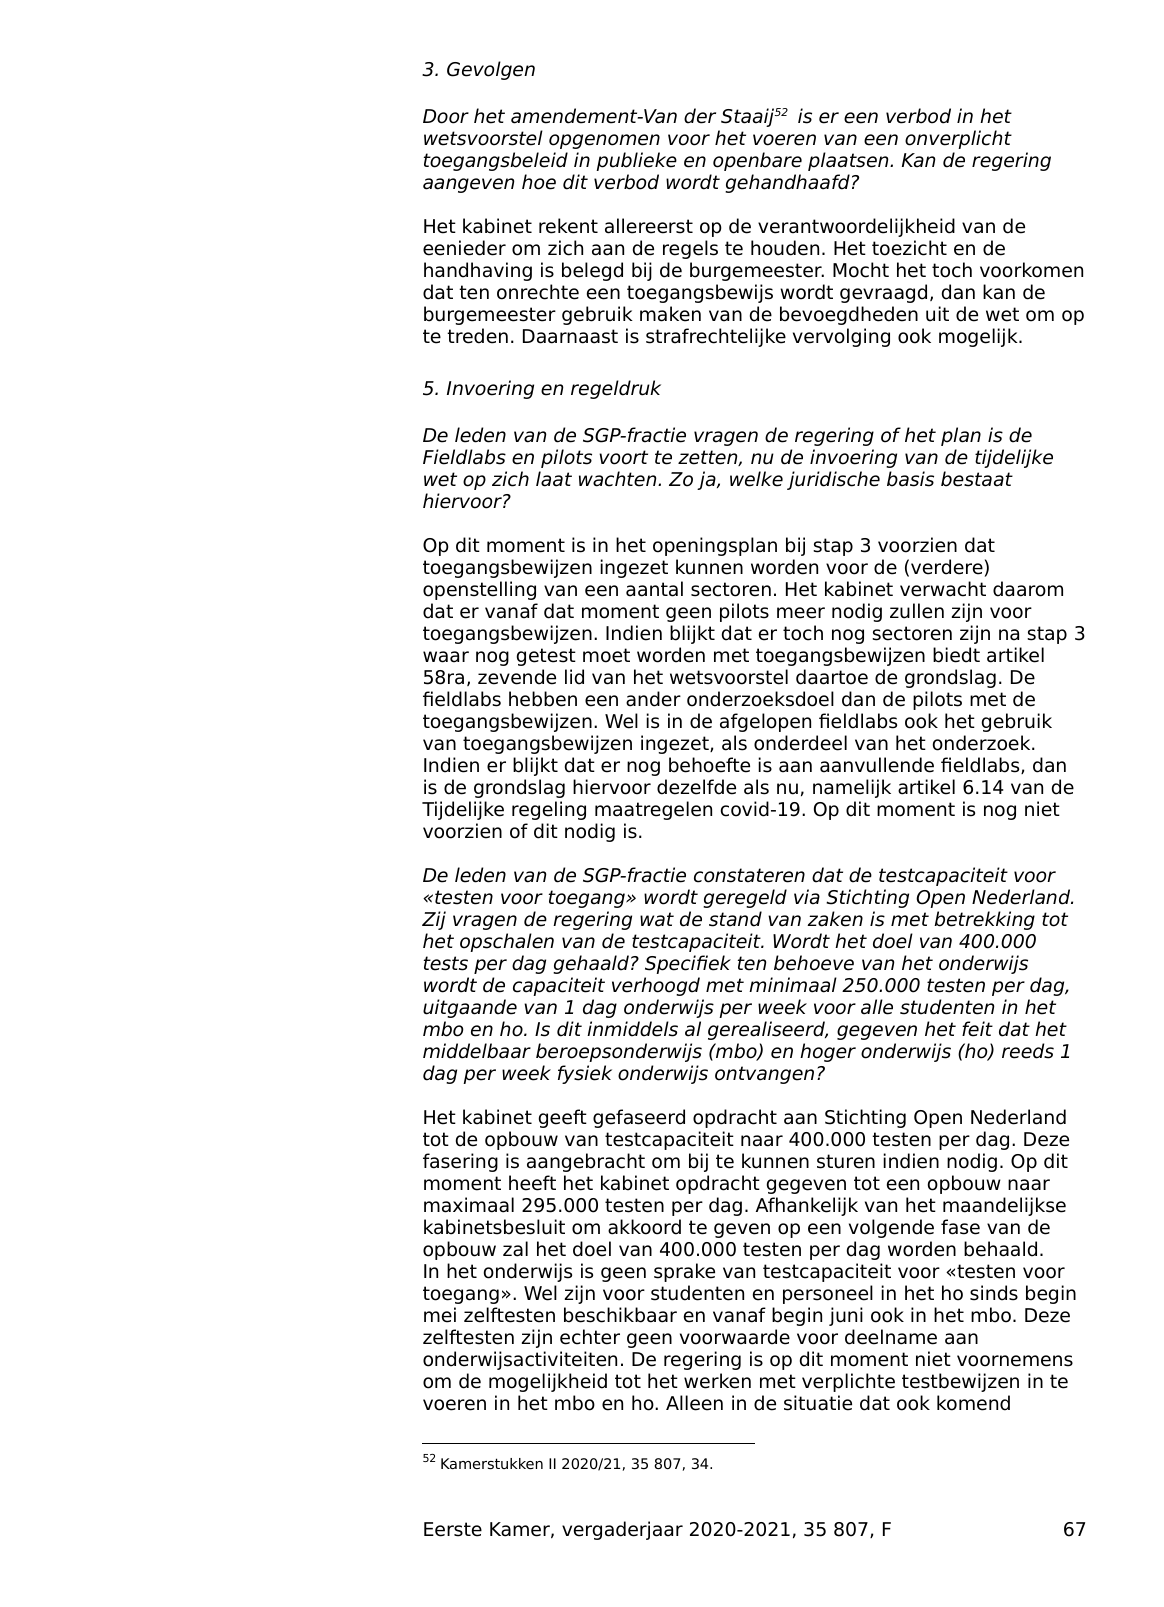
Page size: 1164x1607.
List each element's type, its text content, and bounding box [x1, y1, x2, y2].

text In het onderwijs is geen sprake van testcapaciteit voor «testen voor toegang». Wel zijn voor studenten en personeel in het ho sinds begin mei zelftesten beschikbaar en vanaf begin juni ook in het mbo. Deze zelftesten zijn echter geen voorwaarde voor deelname aan onderwijsactiviteiten. De regering is op dit moment niet voornemens om de mogelijkheid tot het werken met verplichte testbewijzen in te voeren in het mbo en ho. Alleen in de situatie dat ook komend [422, 1261, 1087, 1415]
text Kamerstukken II 2020/21, 35 807, 34. [422, 1452, 1087, 1474]
subtitle 5. Invoering en regeldruk [422, 378, 1087, 400]
text De leden van de SGP-fractie constateren dat de testcapaciteit voor «testen voor toegang» wordt geregeld via Stichting Open Nederland. Zij vragen de regering wat de stand van zaken is met betrekking tot het opschalen van de testcapaciteit. Wordt het doel van 400.000 tests per dag gehaald? Specifiek ten behoeve van het onderwijs wordt de capaciteit verhoogd met minimaal 250.000 testen per dag, uitgaande van 1 dag onderwijs per week voor alle studenten in het mbo en ho. Is dit inmiddels al gerealiseerd, gegeven het feit dat het middelbaar beroepsonderwijs (mbo) en hoger onderwijs (ho) reeds 1 dag per week fysiek onderwijs ontvangen? [422, 865, 1087, 1085]
text De leden van de SGP-fractie vragen de regering of het plan is de Fieldlabs en pilots voort te zetten, nu de invoering van de tijdelijke wet op zich laat wachten. Zo ja, welke juridische basis bestaat hiervoor? [422, 425, 1087, 513]
text Het kabinet geeft gefaseerd opdracht aan Stichting Open Nederland tot de opbouw van testcapaciteit naar 400.000 testen per dag. Deze fasering is aangebracht om bij te kunnen sturen indien nodig. Op dit moment heeft het kabinet opdracht gegeven tot een opbouw naar maximaal 295.000 testen per dag. Afhankelijk van het maandelijkse kabinetsbesluit om akkoord te geven op een volgende fase van de opbouw zal het doel van 400.000 testen per dag worden behaald. [422, 1107, 1087, 1261]
text Op dit moment is in het openingsplan bij stap 3 voorzien dat toegangsbewijzen ingezet kunnen worden voor de (verdere) openstelling van een aantal sectoren. Het kabinet verwacht daarom dat er vanaf dat moment geen pilots meer nodig zullen zijn voor toegangsbewijzen. Indien blijkt dat er toch nog sectoren zijn na stap 3 waar nog getest moet worden met toegangsbewijzen biedt artikel 58ra, zevende lid van het wetsvoorstel daartoe de grondslag. De fieldlabs hebben een ander onderzoeksdoel dan de pilots met de toegangsbewijzen. Wel is in de afgelopen fieldlabs ook het gebruik van toegangsbewijzen ingezet, als onderdeel van het onderzoek. Indien er blijkt dat er nog behoefte is aan aanvullende fieldlabs, dan is de grondslag hiervoor dezelfde als nu, namelijk artikel 6.14 van de Tijdelijke regeling maatregelen covid-19. Op dit moment is nog niet voorzien of dit nodig is. [422, 535, 1087, 843]
subtitle 3. Gevolgen [422, 59, 1087, 81]
text Door het amendement-Van der Staaij is er een verbod in het wetsvoorstel opgenomen voor het voeren van een onverplicht toegangsbeleid in publieke en openbare plaatsen. Kan de regering aangeven hoe dit verbod wordt gehandhaafd? [422, 106, 1087, 194]
text Het kabinet rekent allereerst op de verantwoordelijkheid van de eenieder om zich aan de regels te houden. Het toezicht en de handhaving is belegd bij de burgemeester. Mocht het toch voorkomen dat ten onrechte een toegangsbewijs wordt gevraagd, dan kan de burgemeester gebruik maken van de bevoegdheden uit de wet om op te treden. Daarnaast is strafrechtelijke vervolging ook mogelijk. [422, 216, 1087, 348]
